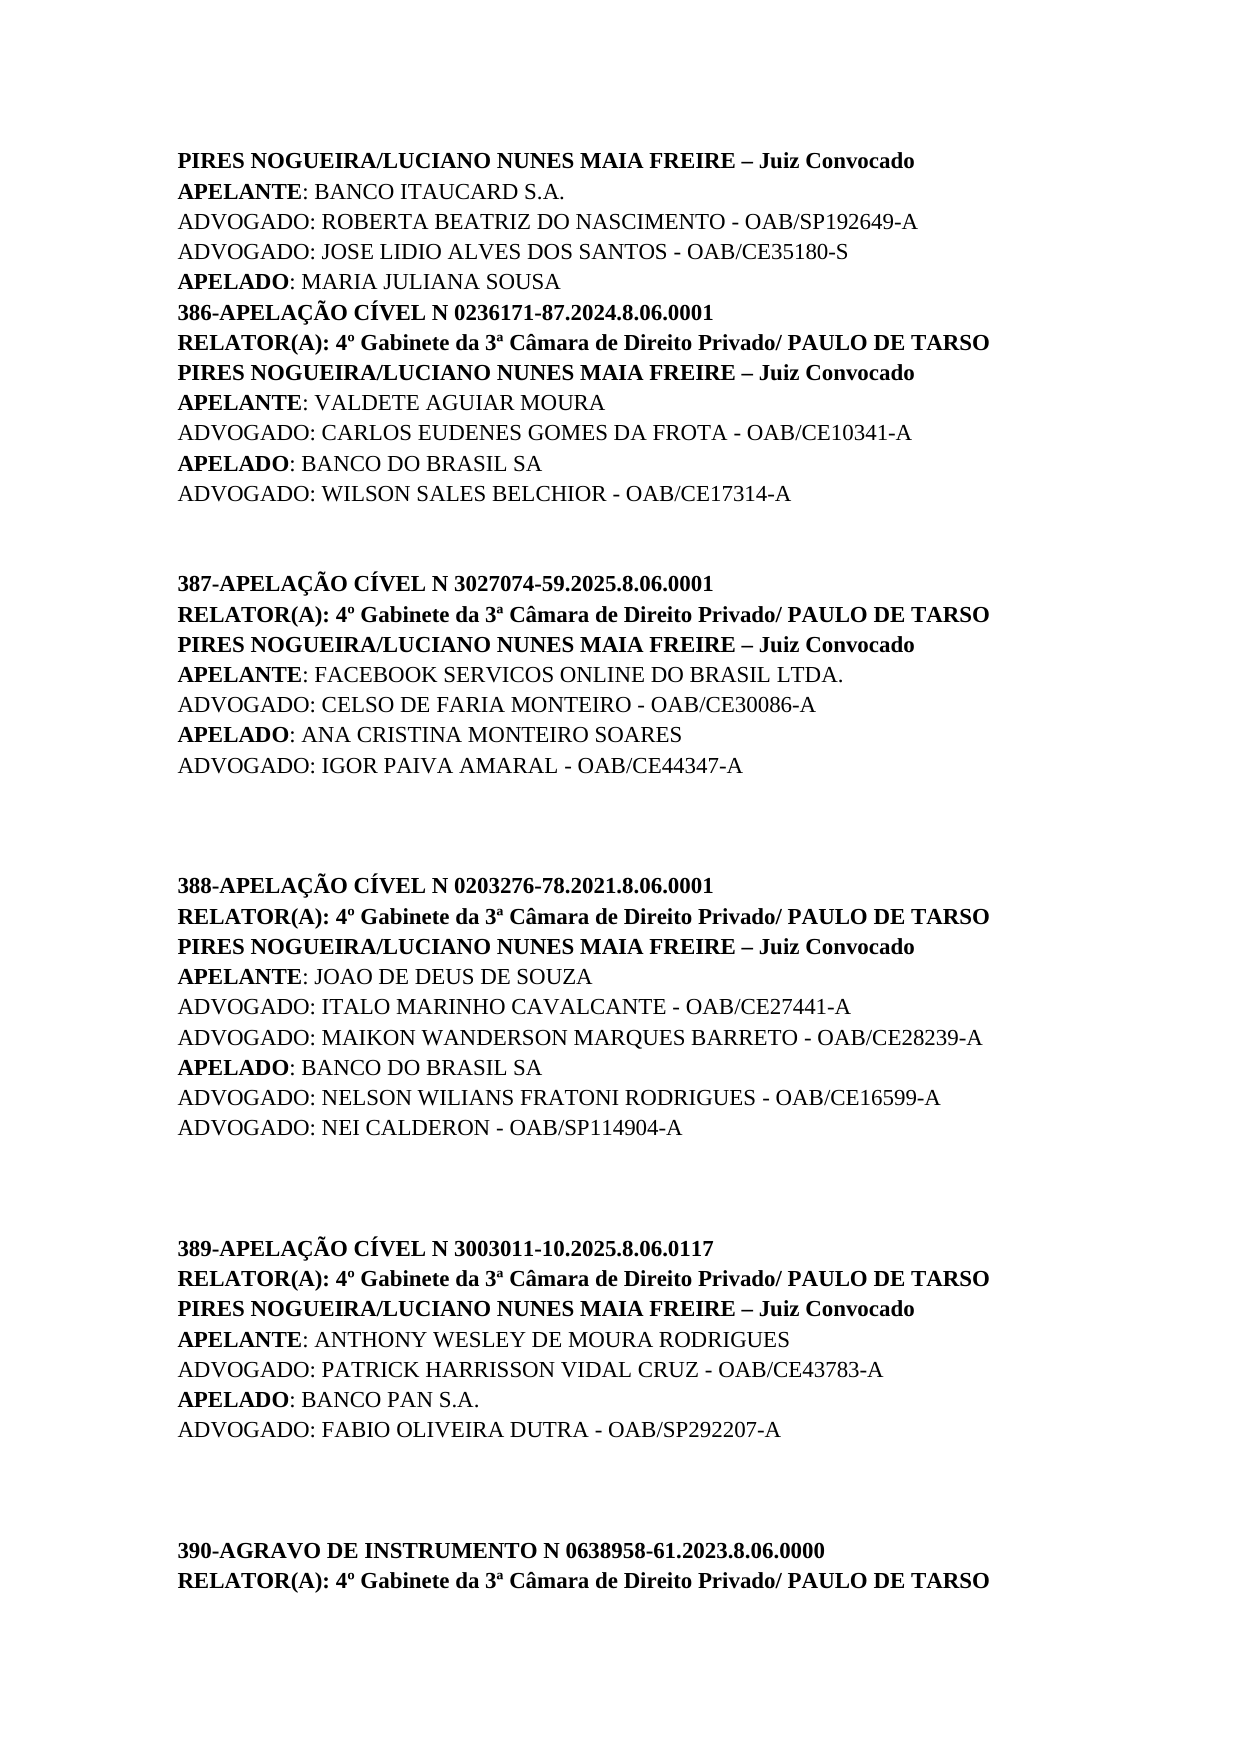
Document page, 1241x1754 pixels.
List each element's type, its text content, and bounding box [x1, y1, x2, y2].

text PIRES NOGUEIRA/LUCIANO NUNES MAIA FREIRE – Juiz Convocado APELANTE: BANCO ITAUCARD S.A. ADVOGADO: ROBERTA BEATRIZ DO NASCIMENTO - OAB/SP192649-A ADVOGADO: JOSE LIDIO ALVES DOS SANTOS - OAB/CE35180-S APELADO: MARIA JULIANA SOUSA 386-APELAÇÃO CÍVEL N 0236171-87.2024.8.06.0001 RELATOR(A): 4º Gabinete da 3ª Câmara de Direito Privado/ PAULO DE TARSO PIRES NOGUEIRA/LUCIANO NUNES MAIA FREIRE – Juiz Convocado APELANTE: VALDETE AGUIAR MOURA ADVOGADO: CARLOS EUDENES GOMES DA FROTA - OAB/CE10341-A APELADO: BANCO DO BRASIL SA ADVOGADO: WILSON SALES BELCHIOR - OAB/CE17314-A 387-APELAÇÃO CÍVEL N 3027074-59.2025.8.06.0001 RELATOR(A): 4º Gabinete da 3ª Câmara de Direito Privado/ PAULO DE TARSO PIRES NOGUEIRA/LUCIANO NUNES MAIA FREIRE – Juiz Convocado APELANTE: FACEBOOK SERVICOS ONLINE DO BRASIL LTDA. ADVOGADO: CELSO DE FARIA MONTEIRO - OAB/CE30086-A APELADO: ANA CRISTINA MONTEIRO SOARES ADVOGADO: IGOR PAIVA AMARAL - OAB/CE44347-A 388-APELAÇÃO CÍVEL N 0203276-78.2021.8.06.0001 RELATOR(A): 4º Gabinete da 3ª Câmara de Direito Privado/ PAULO DE TARSO PIRES NOGUEIRA/LUCIANO NUNES MAIA FREIRE – Juiz Convocado APELANTE: JOAO DE DEUS DE SOUZA ADVOGADO: ITALO MARINHO CAVALCANTE - OAB/CE27441-A ADVOGADO: MAIKON WANDERSON MARQUES BARRETO - OAB/CE28239-A APELADO: BANCO DO BRASIL SA ADVOGADO: NELSON WILIANS FRATONI RODRIGUES - OAB/CE16599-A ADVOGADO: NEI CALDERON - OAB/SP114904-A 389-APELAÇÃO CÍVEL N 3003011-10.2025.8.06.0117 RELATOR(A): 4º Gabinete da 3ª Câmara de Direito Privado/ PAULO DE TARSO PIRES NOGUEIRA/LUCIANO NUNES MAIA FREIRE – Juiz Convocado APELANTE: ANTHONY WESLEY DE MOURA RODRIGUES ADVOGADO: PATRICK HARRISSON VIDAL CRUZ - OAB/CE43783-A APELADO: BANCO PAN S.A. ADVOGADO: FABIO OLIVEIRA DUTRA - OAB/SP292207-A 390-AGRAVO DE INSTRUMENTO N 0638958-61.2023.8.06.0000 RELATOR(A): 4º Gabinete da 3ª Câmara de Direito Privado/ PAULO DE TARSO [177, 148, 1063, 1594]
